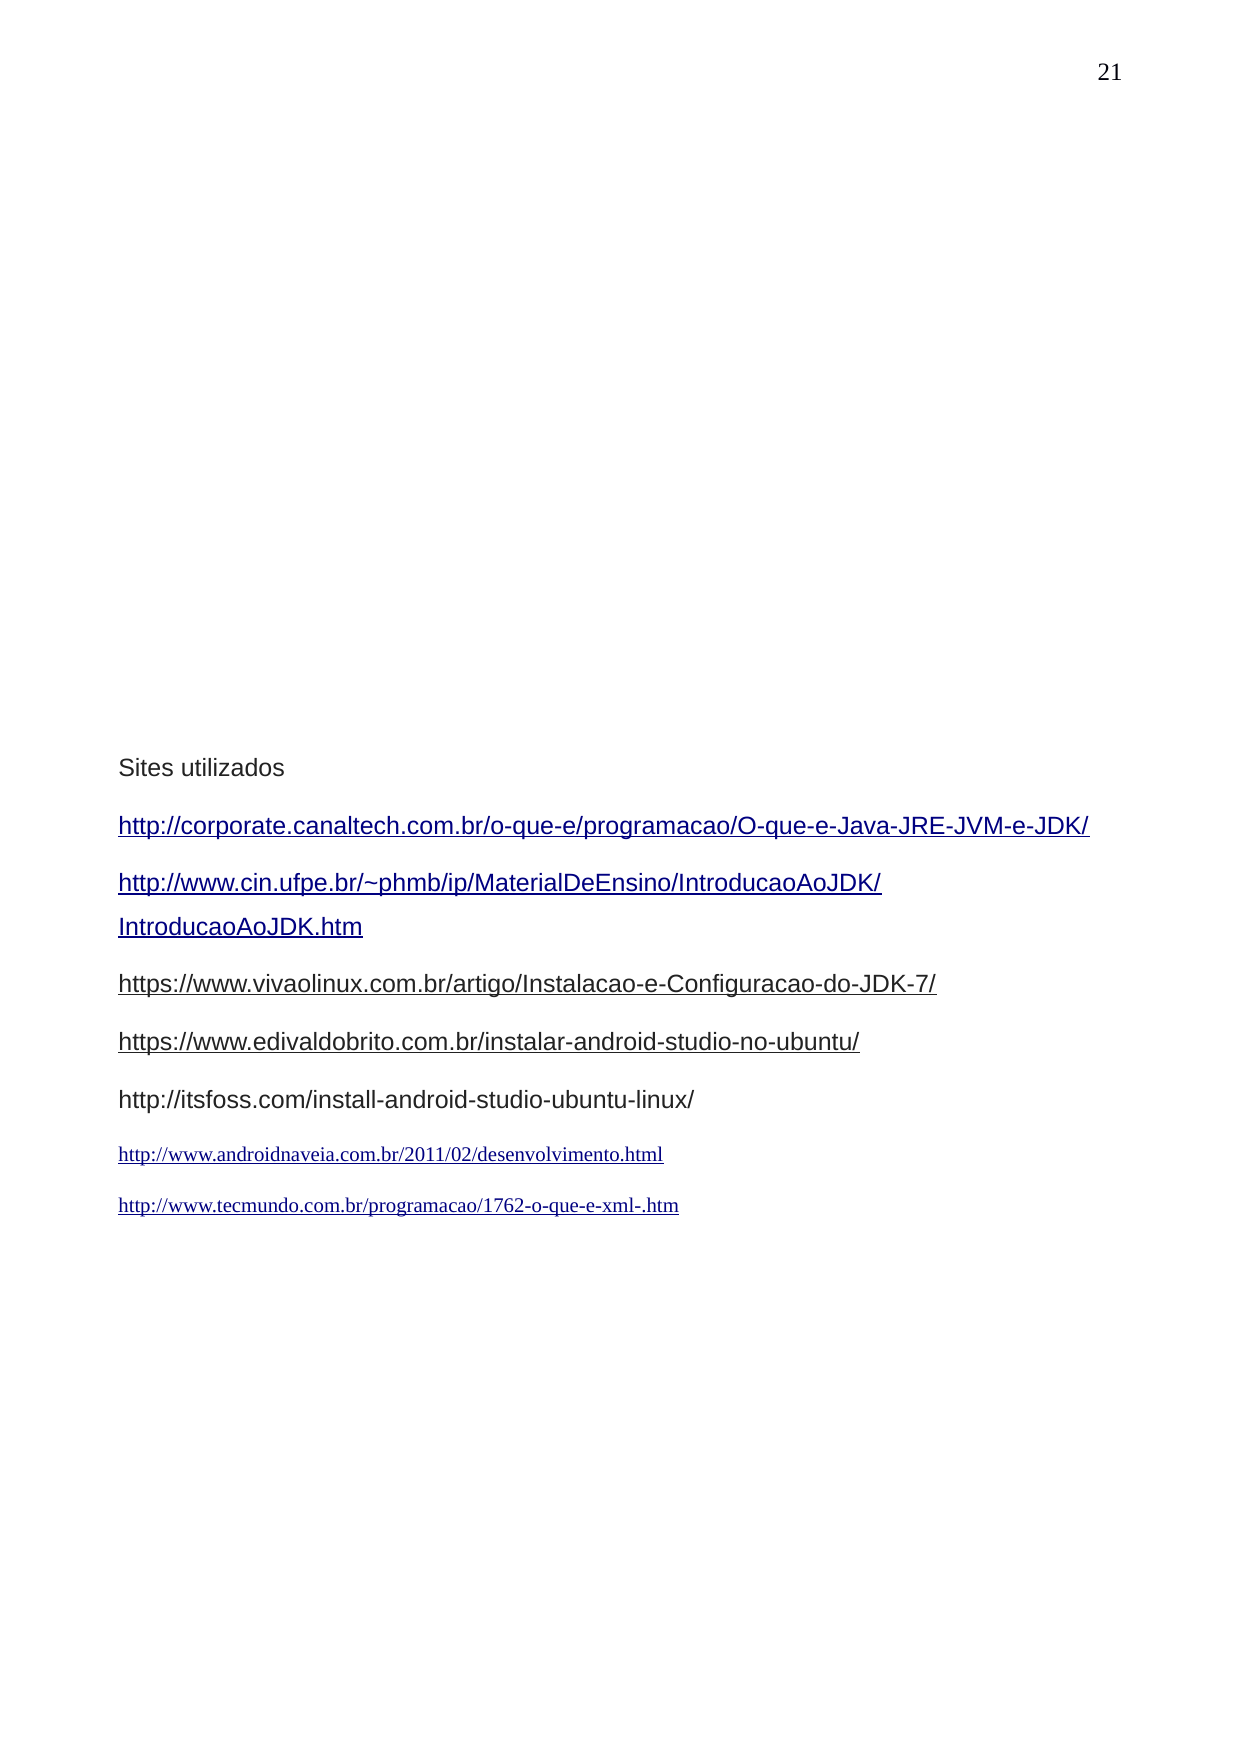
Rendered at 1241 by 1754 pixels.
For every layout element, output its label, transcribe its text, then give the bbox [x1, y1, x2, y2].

text https://www.vivaolinux.com.br/artigo/Instalacao-e-Configuracao-do-JDK-7/ [118, 969, 1122, 998]
text Sites utilizados [118, 753, 1122, 782]
text http://corporate.canaltech.com.br/o-que-e/programacao/O-que-e-Java-JRE-JVM-e-JDK/ [118, 811, 1122, 839]
text http://www.androidnaveia.com.br/2011/02/desenvolvimento.html [118, 1142, 1122, 1166]
text http://itsfoss.com/install-android-studio-ubuntu-linux/ [118, 1084, 1122, 1113]
text http://www.tecmundo.com.br/programacao/1762-o-que-e-xml-.htm [118, 1193, 1122, 1217]
text https://www.edivaldobrito.com.br/instalar-android-studio-no-ubuntu/ [118, 1027, 1122, 1056]
text http://www.cin.ufpe.br/~phmb/ip/MaterialDeEnsino/IntroducaoAoJDK/IntroducaoAoJDK.htm [118, 868, 1122, 940]
